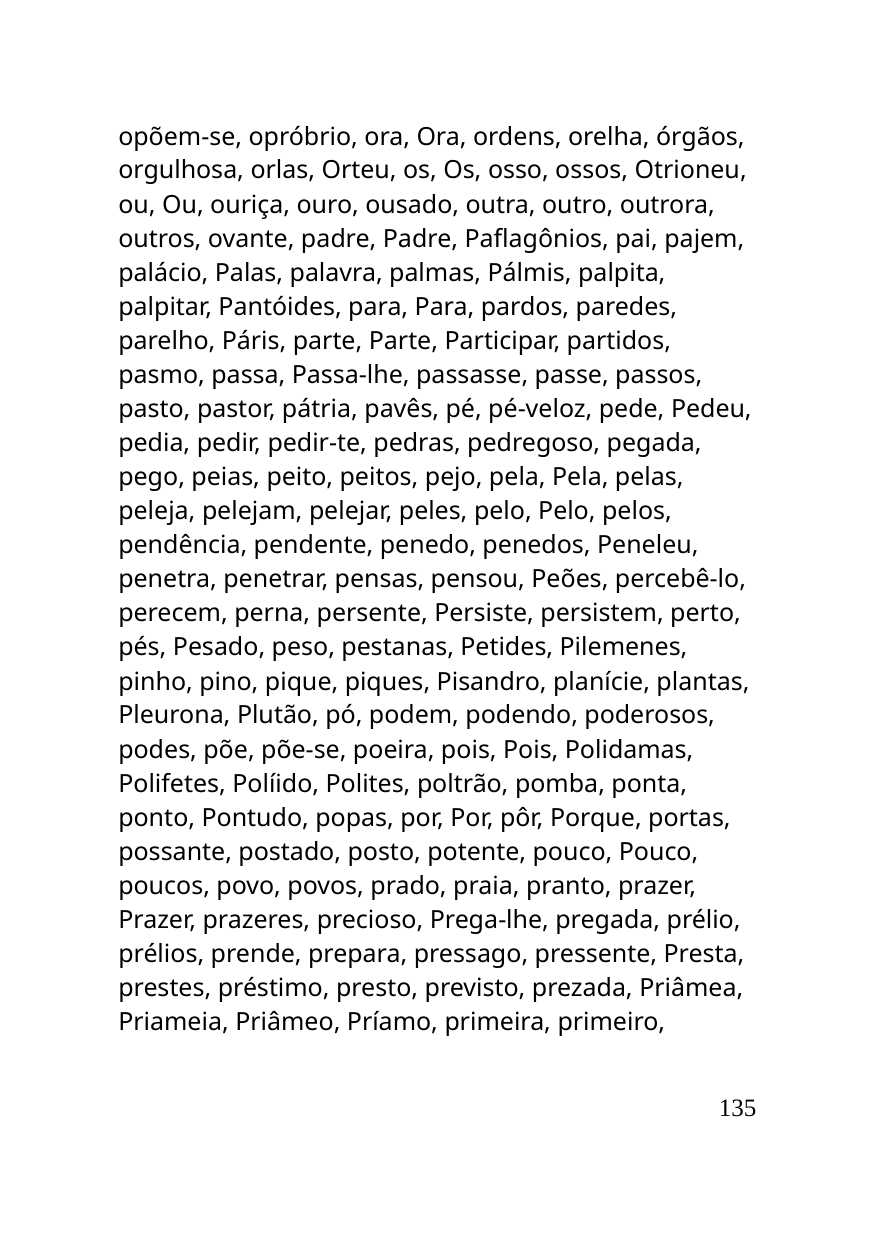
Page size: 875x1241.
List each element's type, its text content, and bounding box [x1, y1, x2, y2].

text opõem-se, opróbrio, ora, Ora, ordens, orelha, órgãos, orgulhosa, orlas, Orteu, os, Os, osso, ossos, Otrioneu, ou, Ou, ouriça, ouro, ousado, outra, outro, outrora, outros, ovante, padre, Padre, Paflagônios, pai, pajem, palácio, Palas, palavra, palmas, Pálmis, palpita, palpitar, Pantóides, para, Para, pardos, paredes, parelho, Páris, parte, Parte, Participar, partidos, pasmo, passa, Passa-lhe, passasse, passe, passos, pasto, pastor, pátria, pavês, pé, pé-veloz, pede, Pedeu, pedia, pedir, pedir-te, pedras, pedregoso, pegada, pego, peias, peito, peitos, pejo, pela, Pela, pelas, peleja, pelejam, pelejar, peles, pelo, Pelo, pelos, pendência, pendente, penedo, penedos, Peneleu, penetra, penetrar, pensas, pensou, Peões, percebê-lo, perecem, perna, persente, Persiste, persistem, perto, pés, Pesado, peso, pestanas, Petides, Pilemenes, pinho, pino, pique, piques, Pisandro, planície, plantas, Pleurona, Plutão, pó, podem, podendo, poderosos, podes, põe, põe-se, poeira, pois, Pois, Polidamas, Polifetes, Políido, Polites, poltrão, pomba, ponta, ponto, Pontudo, popas, por, Por, pôr, Porque, portas, possante, postado, posto, potente, pouco, Pouco, poucos, povo, povos, prado, praia, pranto, prazer, Prazer, prazeres, precioso, Prega-lhe, pregada, prélio, prélios, prende, prepara, pressago, pressente, Presta, prestes, préstimo, presto, previsto, prezada, Priâmea, Priameia, Priâmeo, Príamo, primeira, primeiro, [118, 118, 756, 1038]
